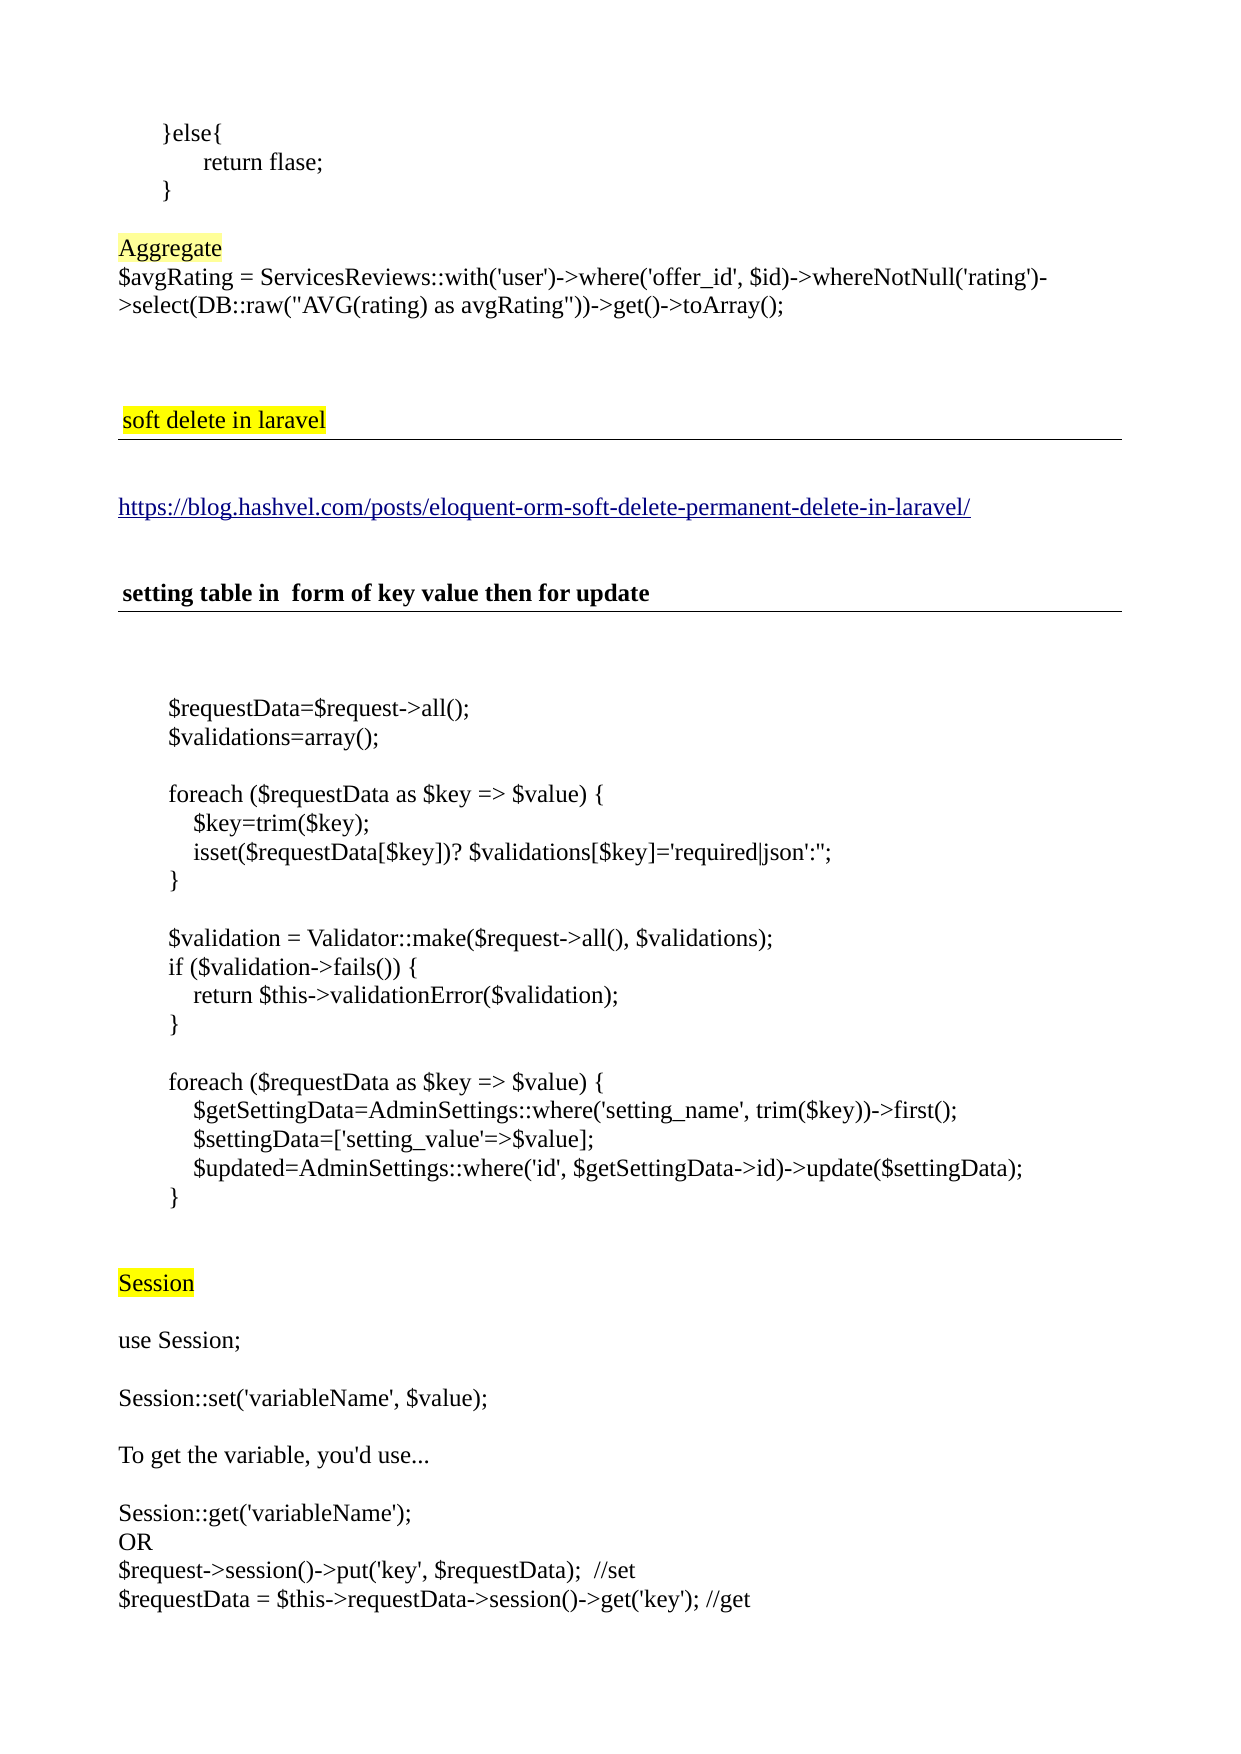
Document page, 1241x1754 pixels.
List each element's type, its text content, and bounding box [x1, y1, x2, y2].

text } [118, 176, 1122, 204]
text Session::set('variableName', $value); [118, 1383, 1122, 1412]
text Session [118, 1268, 1122, 1297]
text OR [118, 1527, 1122, 1556]
text $avgRating = ServicesReviews::with('user')->where('offer_id', $id)->whereNotNull('rating')->select(DB::raw("AVG(rating) as avgRating"))->get()->toArray(); [118, 262, 1122, 319]
text foreach ($requestData as $key => $value) { [118, 1067, 1122, 1096]
text $key=trim($key); [118, 808, 1122, 837]
text $validation = Validator::make($request->all(), $validations); [118, 923, 1122, 952]
text $requestData = $this->requestData->session()->get('key'); //get [118, 1584, 1122, 1613]
text $validations=array(); [118, 722, 1122, 751]
text $settingData=['setting_value'=>$value]; [118, 1124, 1122, 1153]
text use Session; [118, 1326, 1122, 1354]
text To get the variable, you'd use... [118, 1441, 1122, 1469]
text return $this->validationError($validation); [118, 981, 1122, 1009]
text return flase; [118, 147, 1122, 176]
text $updated=AdminSettings::where('id', $getSettingData->id)->update($settingData); [118, 1153, 1122, 1182]
text setting table in form of key value then for update [118, 549, 1122, 611]
text $request->session()->put('key', $requestData); //set [118, 1556, 1122, 1584]
text $getSettingData=AdminSettings::where('setting_name', trim($key))->first(); [118, 1096, 1122, 1124]
text } [118, 1009, 1122, 1038]
text isset($requestData[$key])? $validations[$key]='required|json':''; [118, 837, 1122, 866]
text https://blog.hashvel.com/posts/eloquent-orm-soft-delete-permanent-delete-in-laravel/ [118, 492, 1122, 521]
text }else{ [118, 118, 1122, 147]
text $requestData=$request->all(); [118, 693, 1122, 722]
text soft delete in laravel [118, 377, 1122, 439]
text } [118, 1182, 1122, 1211]
text Session::get('variableName'); [118, 1498, 1122, 1527]
text Aggregate [118, 233, 1122, 262]
text if ($validation->fails()) { [118, 952, 1122, 981]
text foreach ($requestData as $key => $value) { [118, 779, 1122, 808]
text } [118, 866, 1122, 894]
